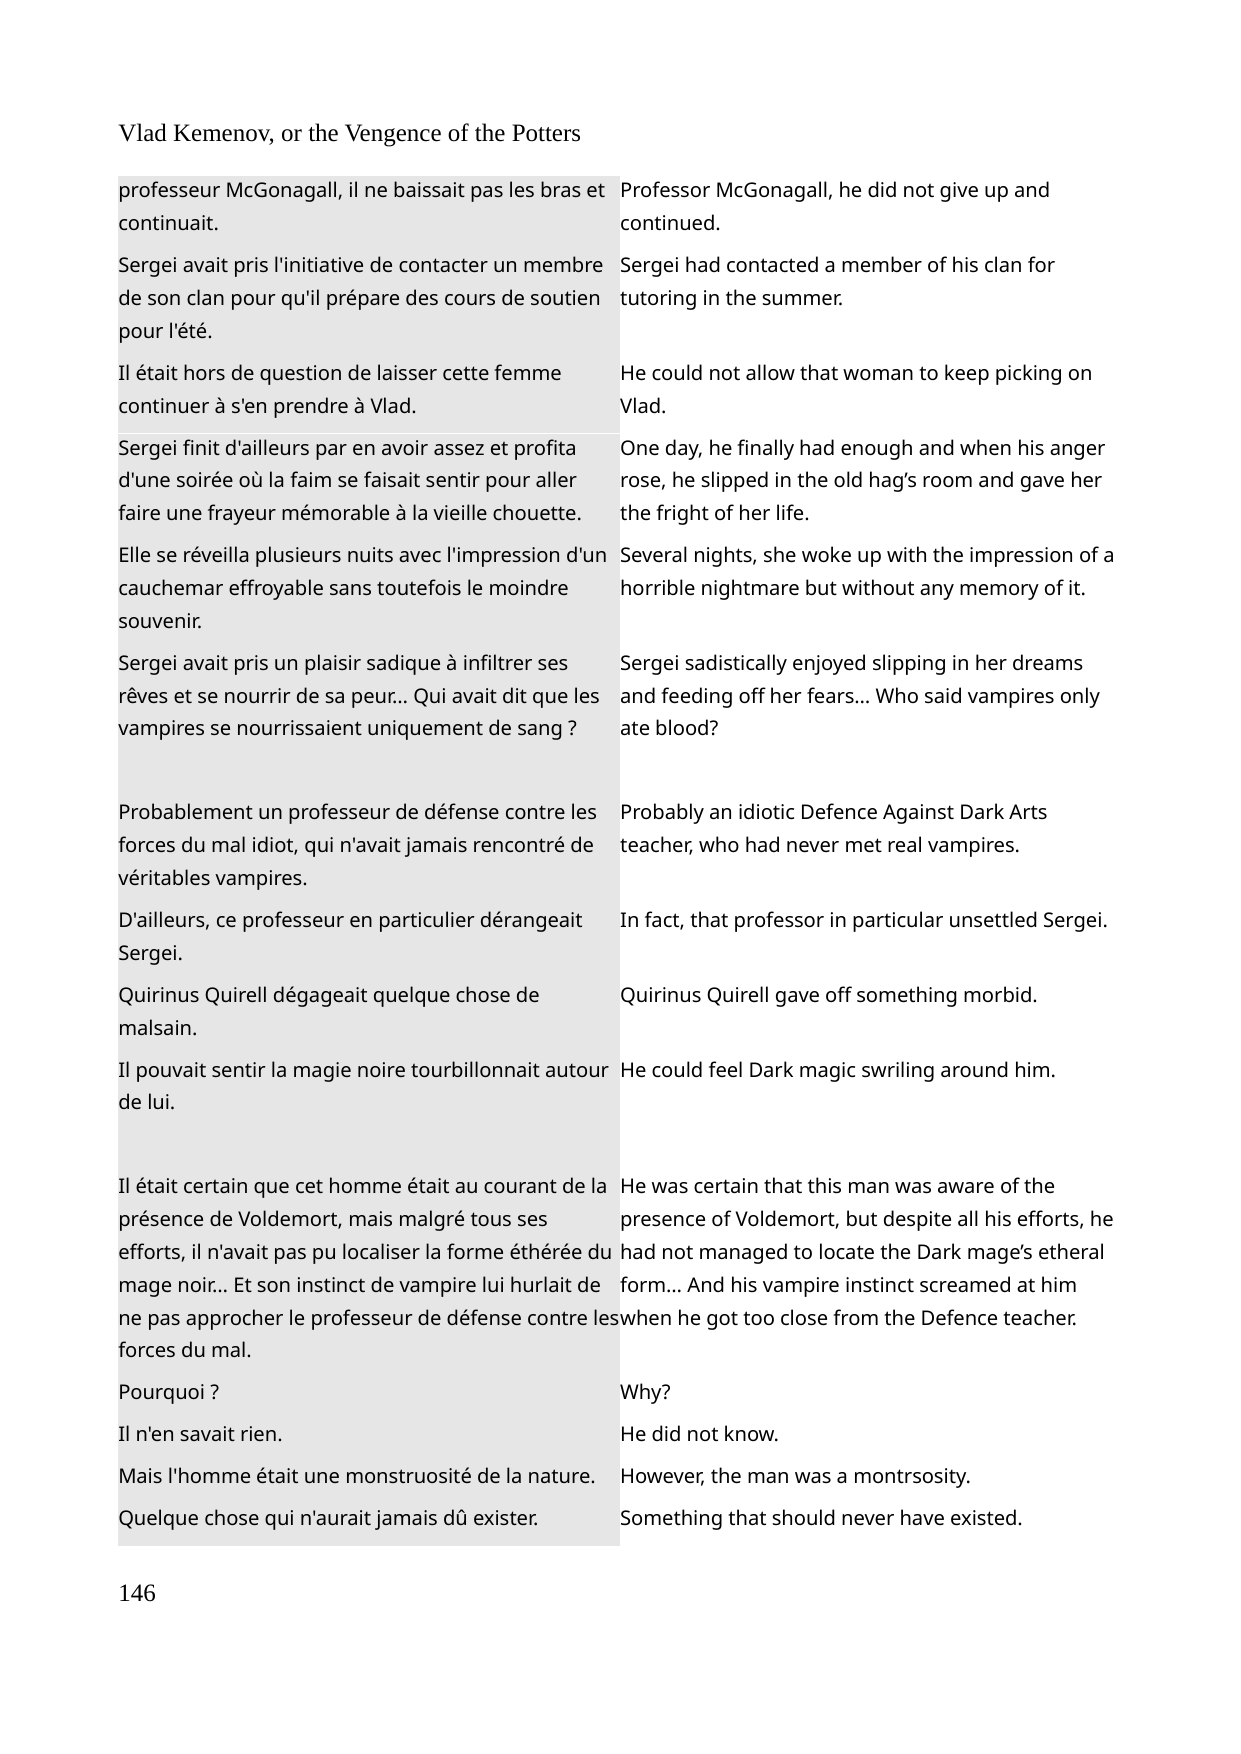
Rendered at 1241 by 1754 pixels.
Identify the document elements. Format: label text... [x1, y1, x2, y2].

table_cell He was certain that this man was aware of the presence of Voldemort, but despite all his efforts, he had not managed to locate the Dark mage’s etheral form… And his vampire instinct screamed at him when he got too close from the Defence teacher. [620, 1172, 1122, 1378]
table_cell He did not know. [620, 1420, 1122, 1462]
table_cell Probably an idiotic Defence Against Dark Arts teacher, who had never met real vampires. [620, 798, 1122, 906]
table_cell Elle se réveilla plusieurs nuits avec l'impression d'un cauchemar effroyable sans toutefois le moindre souvenir. [118, 541, 620, 649]
table_cell Il n'en savait rien. [118, 1420, 620, 1462]
table_cell Sergei finit d'ailleurs par en avoir assez et profita d'une soirée où la faim se faisait sentir pour aller faire une frayeur mémorable à la vieille chouette. [118, 434, 620, 541]
table_cell D'ailleurs, ce professeur en particulier dérangeait Sergei. [118, 906, 620, 981]
table_cell Il était hors de question de laisser cette femme continuer à s'en prendre à Vlad. [118, 359, 620, 433]
table_cell Professor McGonagall, he did not give up and continued. [620, 176, 1122, 251]
table_cell In fact, that professor in particular unsettled Sergei. [620, 906, 1122, 981]
table_cell Quirinus Quirell dégageait quelque chose de malsain. [118, 981, 620, 1056]
table_cell Something that should never have existed. [620, 1504, 1122, 1546]
table_cell Sergei had contacted a member of his clan for tutoring in the summer. [620, 251, 1122, 359]
table_cell [620, 1130, 1122, 1172]
table_cell Sergei avait pris l'initiative de contacter un membre de son clan pour qu'il prépare des cours de soutien pour l'été. [118, 251, 620, 359]
table_cell Sergei avait pris un plaisir sadique à infiltrer ses rêves et se nourrir de sa peur… Qui avait dit que les vampires se nourrissaient uniquement de sang ? [118, 649, 620, 756]
table_cell professeur McGonagall, il ne baissait pas les bras et continuait. [118, 176, 620, 251]
table_cell One day, he finally had enough and when his anger rose, he slipped in the old hag’s room and gave her the fright of her life. [620, 434, 1122, 541]
table_cell He could not allow that woman to keep picking on Vlad. [620, 359, 1122, 433]
table_cell Pourquoi ? [118, 1378, 620, 1420]
table_cell [118, 1130, 620, 1172]
table_cell [118, 756, 620, 798]
table_cell Il était certain que cet homme était au courant de la présence de Voldemort, mais malgré tous ses efforts, il n'avait pas pu localiser la forme éthérée du mage noir… Et son instinct de vampire lui hurlait de ne pas approcher le professeur de défense contre les forces du mal. [118, 1172, 620, 1378]
table_cell Several nights, she woke up with the impression of a horrible nightmare but without any memory of it. [620, 541, 1122, 649]
table_cell Mais l'homme était une monstruosité de la nature. [118, 1462, 620, 1504]
table_cell Sergei sadistically enjoyed slipping in her dreams and feeding off her fears… Who said vampires only ate blood? [620, 649, 1122, 756]
table_cell He could feel Dark magic swriling around him. [620, 1056, 1122, 1130]
table_cell Il pouvait sentir la magie noire tourbillonnait autour de lui. [118, 1056, 620, 1130]
table_cell However, the man was a montrsosity. [620, 1462, 1122, 1504]
table_cell Why? [620, 1378, 1122, 1420]
table_cell Quelque chose qui n'aurait jamais dû exister. [118, 1504, 620, 1546]
table_cell Probablement un professeur de défense contre les forces du mal idiot, qui n'avait jamais rencontré de véritables vampires. [118, 798, 620, 906]
table_cell [620, 756, 1122, 798]
table_cell Quirinus Quirell gave off something morbid. [620, 981, 1122, 1056]
